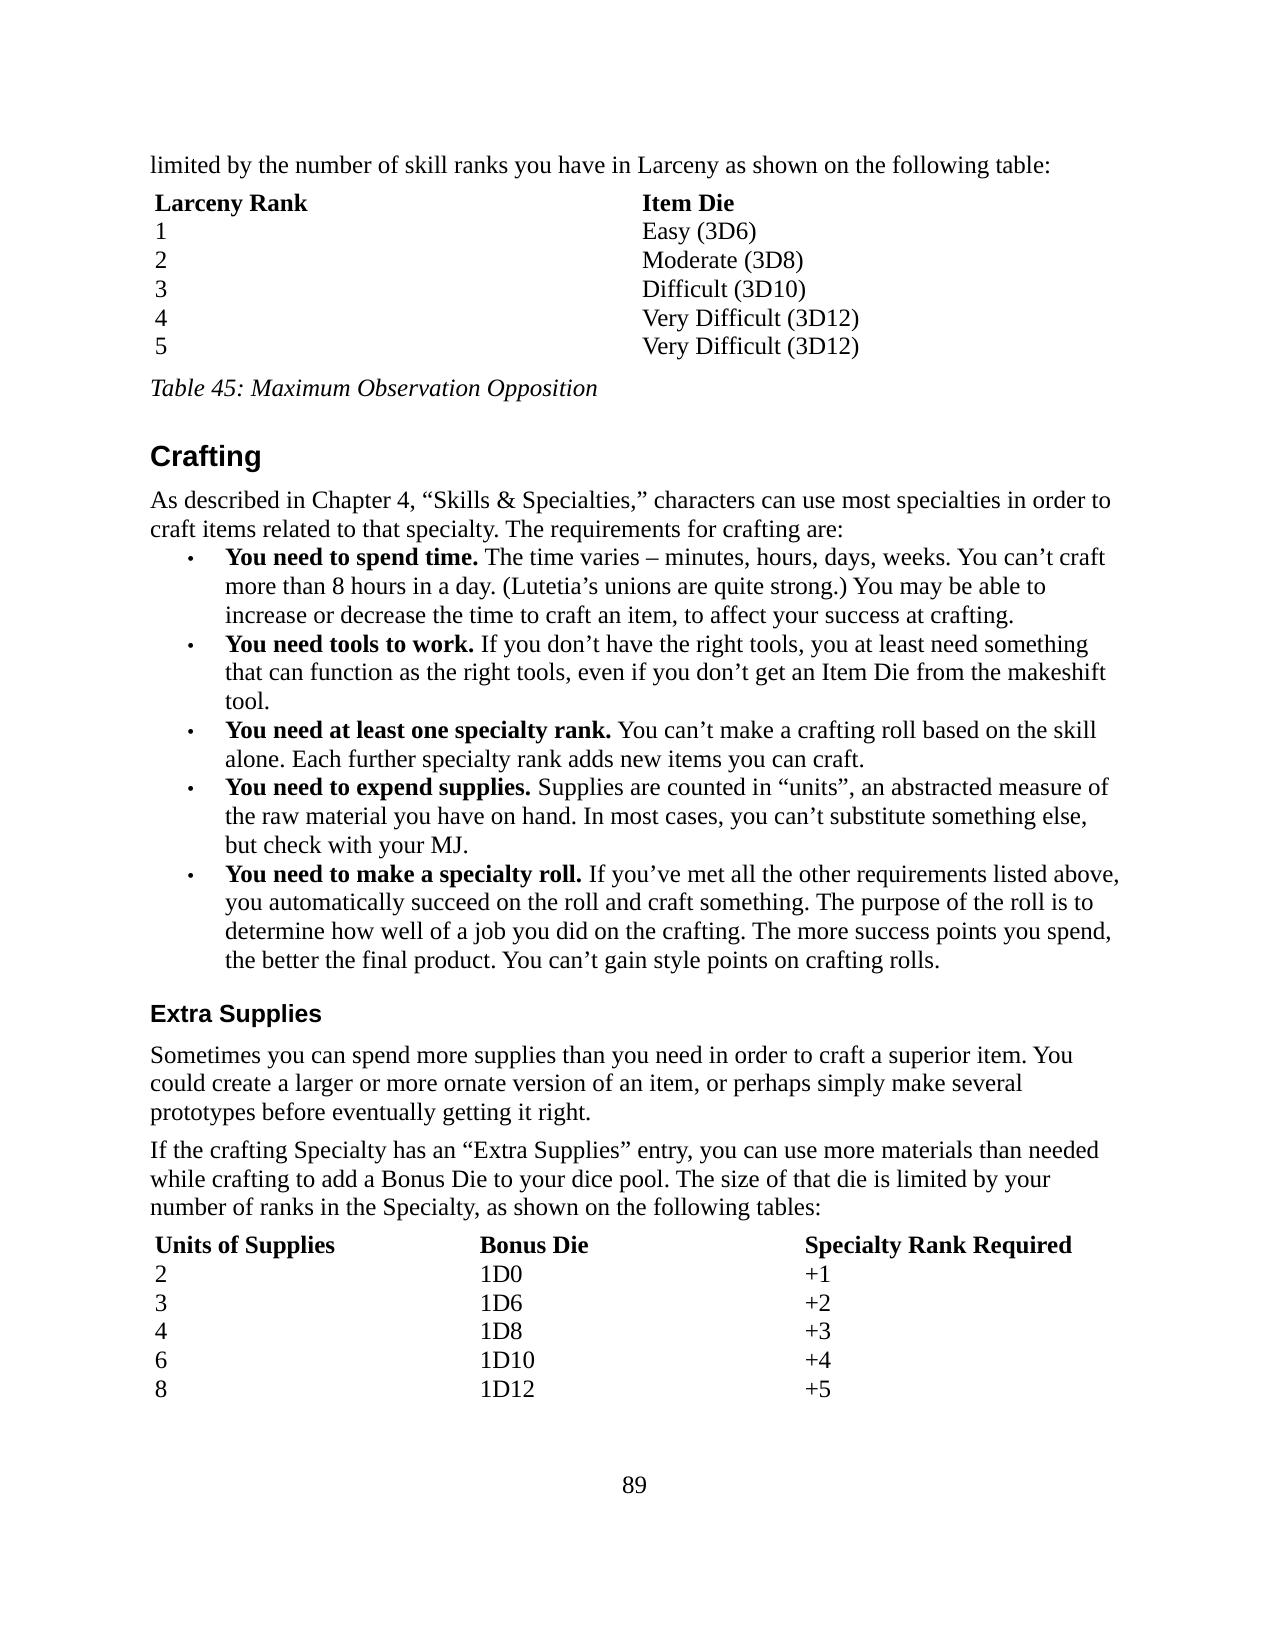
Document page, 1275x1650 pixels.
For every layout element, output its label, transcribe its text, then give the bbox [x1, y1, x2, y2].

table_header Specialty Rank Required [800, 1230, 1125, 1259]
text Table 45: Maximum Observation Opposition [150, 373, 1125, 401]
text Sometimes you can spend more supplies than you need in order to craft a superior item. You could create a larger or more ornate version of an item, or perhaps simply make several prototypes before eventually getting it right. [150, 1040, 1125, 1126]
list You need to expend supplies. Supplies are counted in “units”, an abstracted measure of the raw material you have on hand. In most cases, you can’t substitute something else, but check with your MJ. [187, 772, 1125, 859]
table_cell Very Difficult (3D12) [638, 331, 1125, 360]
table_header Item Die [638, 188, 1125, 216]
table_cell 1 [150, 216, 637, 245]
table_cell 8 [150, 1374, 475, 1403]
table_cell 1D0 [475, 1259, 800, 1288]
table_cell 6 [150, 1345, 475, 1374]
table_header Units of Supplies [150, 1230, 475, 1259]
table_cell 4 [150, 1316, 475, 1345]
list You need to spend time. The time varies – minutes, hours, days, weeks. You can’t craft more than 8 hours in a day. (Lutetia’s unions are quite strong.) You may be able to increase or decrease the time to craft an item, to affect your success at crafting. [187, 542, 1125, 629]
table_cell Difficult (3D10) [638, 274, 1125, 303]
table_cell +3 [800, 1316, 1125, 1345]
table_cell 5 [150, 331, 637, 360]
table_cell +2 [800, 1288, 1125, 1316]
table_cell 1D6 [475, 1288, 800, 1316]
table_cell +5 [800, 1374, 1125, 1403]
list You need to make a specialty roll. If you’ve met all the other requirements listed above, you automatically succeed on the roll and craft something. The purpose of the roll is to determine how well of a job you did on the crafting. The more success points you spend, the better the final product. You can’t gain style points on crafting rolls. [187, 859, 1125, 974]
subtitle Extra Supplies [150, 999, 1125, 1027]
table_cell 3 [150, 1288, 475, 1316]
table_header Larceny Rank [150, 188, 637, 216]
table_cell 2 [150, 1259, 475, 1288]
table_header Bonus Die [475, 1230, 800, 1259]
table_cell +1 [800, 1259, 1125, 1288]
table_cell 1D10 [475, 1345, 800, 1374]
table_cell 1D8 [475, 1316, 800, 1345]
text limited by the number of skill ranks you have in Larceny as shown on the following table: [150, 150, 1125, 179]
table_cell Moderate (3D8) [638, 245, 1125, 274]
subtitle Crafting [150, 439, 1125, 472]
list You need at least one specialty rank. You can’t make a crafting roll based on the skill alone. Each further specialty rank adds new items you can craft. [187, 715, 1125, 772]
text As described in Chapter 4, “Skills & Specialties,” characters can use most specialties in order to craft items related to that specialty. The requirements for crafting are: [150, 485, 1125, 542]
table_cell 2 [150, 245, 637, 274]
table_cell 3 [150, 274, 637, 303]
table_cell 1D12 [475, 1374, 800, 1403]
table_cell 4 [150, 303, 637, 331]
table_cell Very Difficult (3D12) [638, 303, 1125, 331]
table_cell Easy (3D6) [638, 216, 1125, 245]
table_cell +4 [800, 1345, 1125, 1374]
text If the crafting Specialty has an “Extra Supplies” entry, you can use more materials than needed while crafting to add a Bonus Die to your dice pool. The size of that die is limited by your number of ranks in the Specialty, as shown on the following tables: [150, 1135, 1125, 1221]
list You need tools to work. If you don’t have the right tools, you at least need something that can function as the right tools, even if you don’t get an Item Die from the makeshift tool. [187, 629, 1125, 715]
